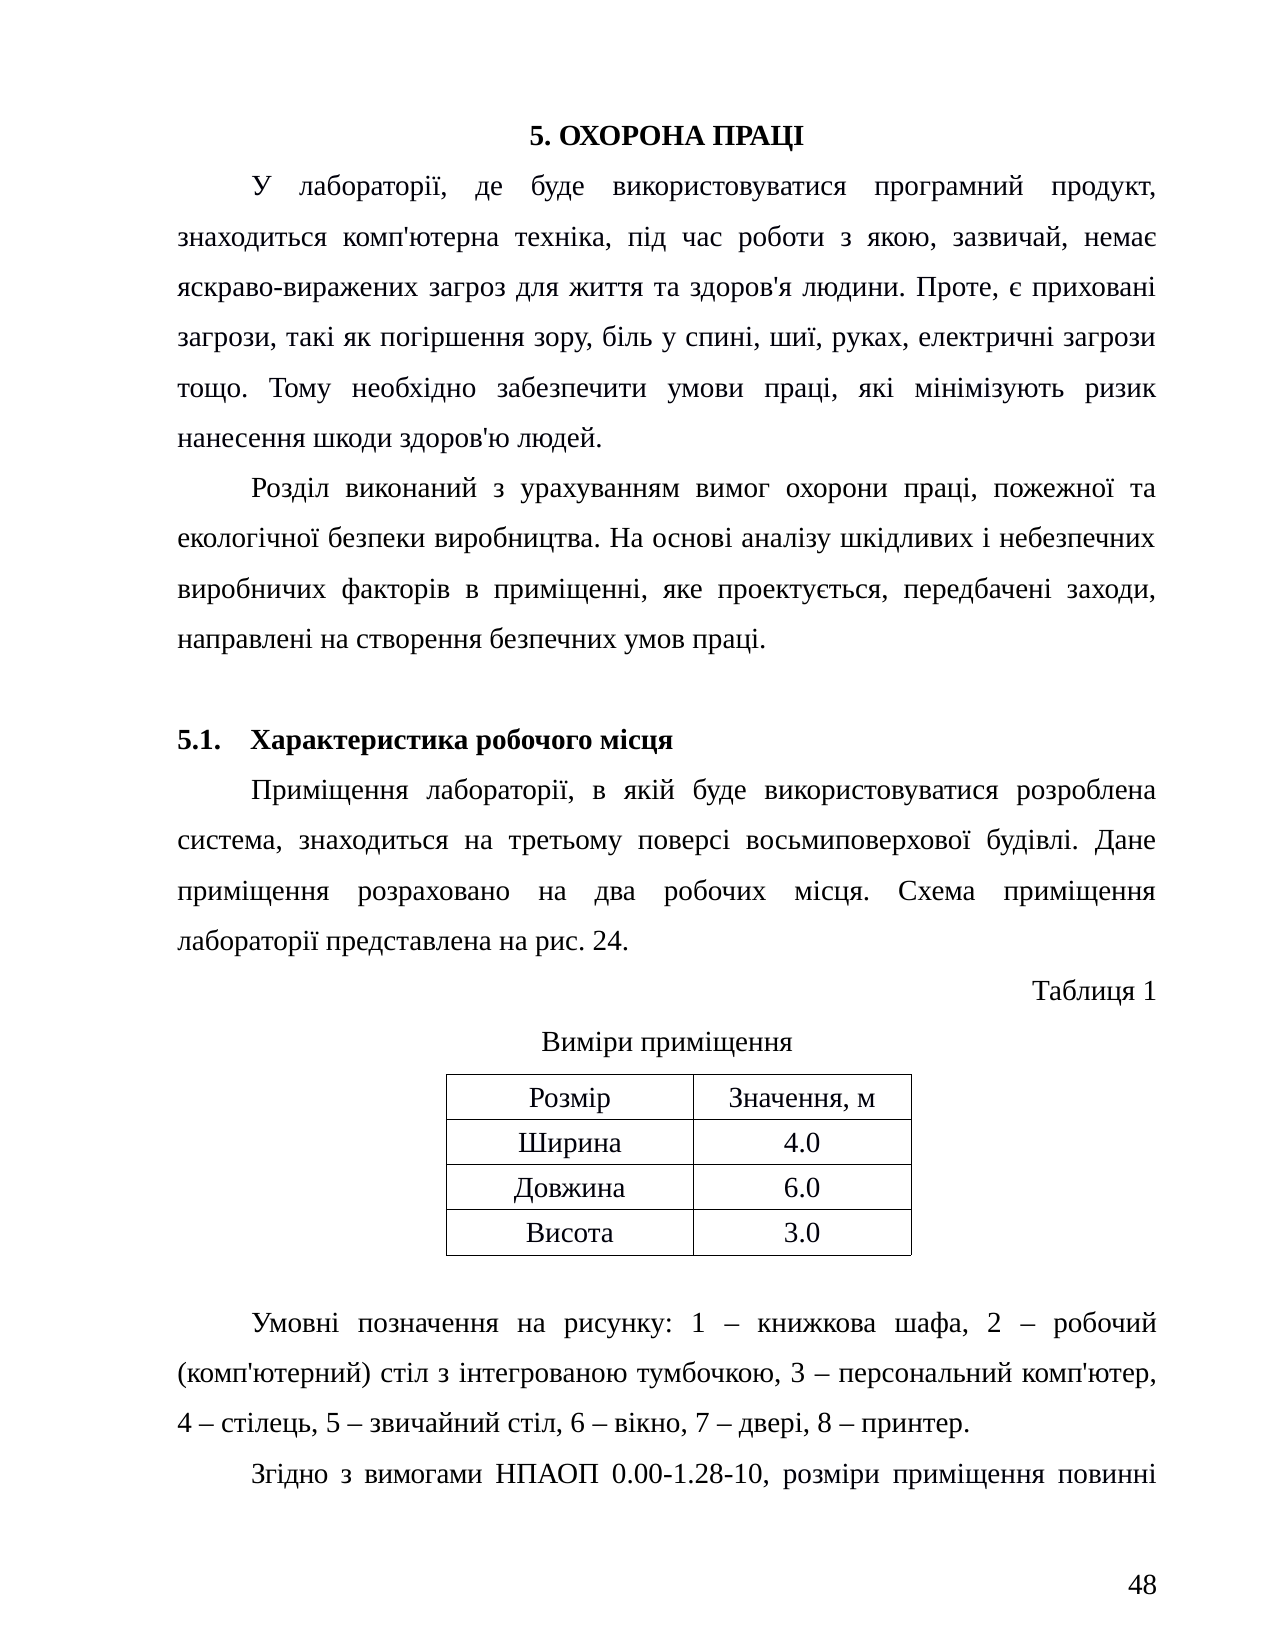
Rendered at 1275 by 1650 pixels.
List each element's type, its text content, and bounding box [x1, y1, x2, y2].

subtitle 5.1. Характеристика робочого місця [177, 722, 1157, 755]
text Виміри приміщення [177, 1024, 1157, 1057]
text Умовні позначення на рисунку: 1 – книжкова шафа, 2 – робочий (комп'ютерний) стіл з інтегрованою тумбочкою, 3 – персональний комп'ютер, 4 – стілець, 5 – звичайний стіл, 6 – вікно, 7 – двері, 8 – принтер. [177, 1305, 1157, 1439]
table_header Значення, м [694, 1075, 911, 1119]
text Згідно з вимогами НПАОП 0.00-1.28-10, розміри приміщення повинні [177, 1456, 1157, 1489]
table_cell Висота [447, 1210, 693, 1254]
text У лабораторії, де буде використовуватися програмний продукт, знаходиться комп'ютерна техніка, під час роботи з якою, зазвичай, немає яскраво-виражених загроз для життя та здоров'я людини. Проте, є приховані загрози, такі як погіршення зору, біль у спині, шиї, руках, електричні загрози тощо. Тому необхідно забезпечити умови праці, які мінімізують ризик нанесення шкоди здоров'ю людей. [177, 168, 1157, 453]
table_cell 4.0 [694, 1120, 911, 1164]
table_cell Довжина [447, 1165, 693, 1209]
table_cell 3.0 [694, 1210, 911, 1254]
table_cell 6.0 [694, 1165, 911, 1209]
text Розділ виконаний з урахуванням вимог охорони праці, пожежної та екологічної безпеки виробництва. На основі аналізу шкідливих і небезпечних виробничих факторів в приміщенні, яке проектується, передбачені заходи, направлені на створення безпечних умов праці. [177, 470, 1157, 655]
table_header Розмір [447, 1075, 693, 1119]
text Таблиця 1 [177, 973, 1157, 1007]
text Приміщення лабораторії, в якій буде використовуватися розроблена система, знаходиться на третьому поверсі восьмиповерхової будівлі. Дане приміщення розраховано на два робочих місця. Схема приміщення лабораторії представлена на рис. 24. [177, 772, 1157, 957]
subtitle 5. ОХОРОНА ПРАЦІ [177, 118, 1157, 152]
table_cell Ширина [447, 1120, 693, 1164]
